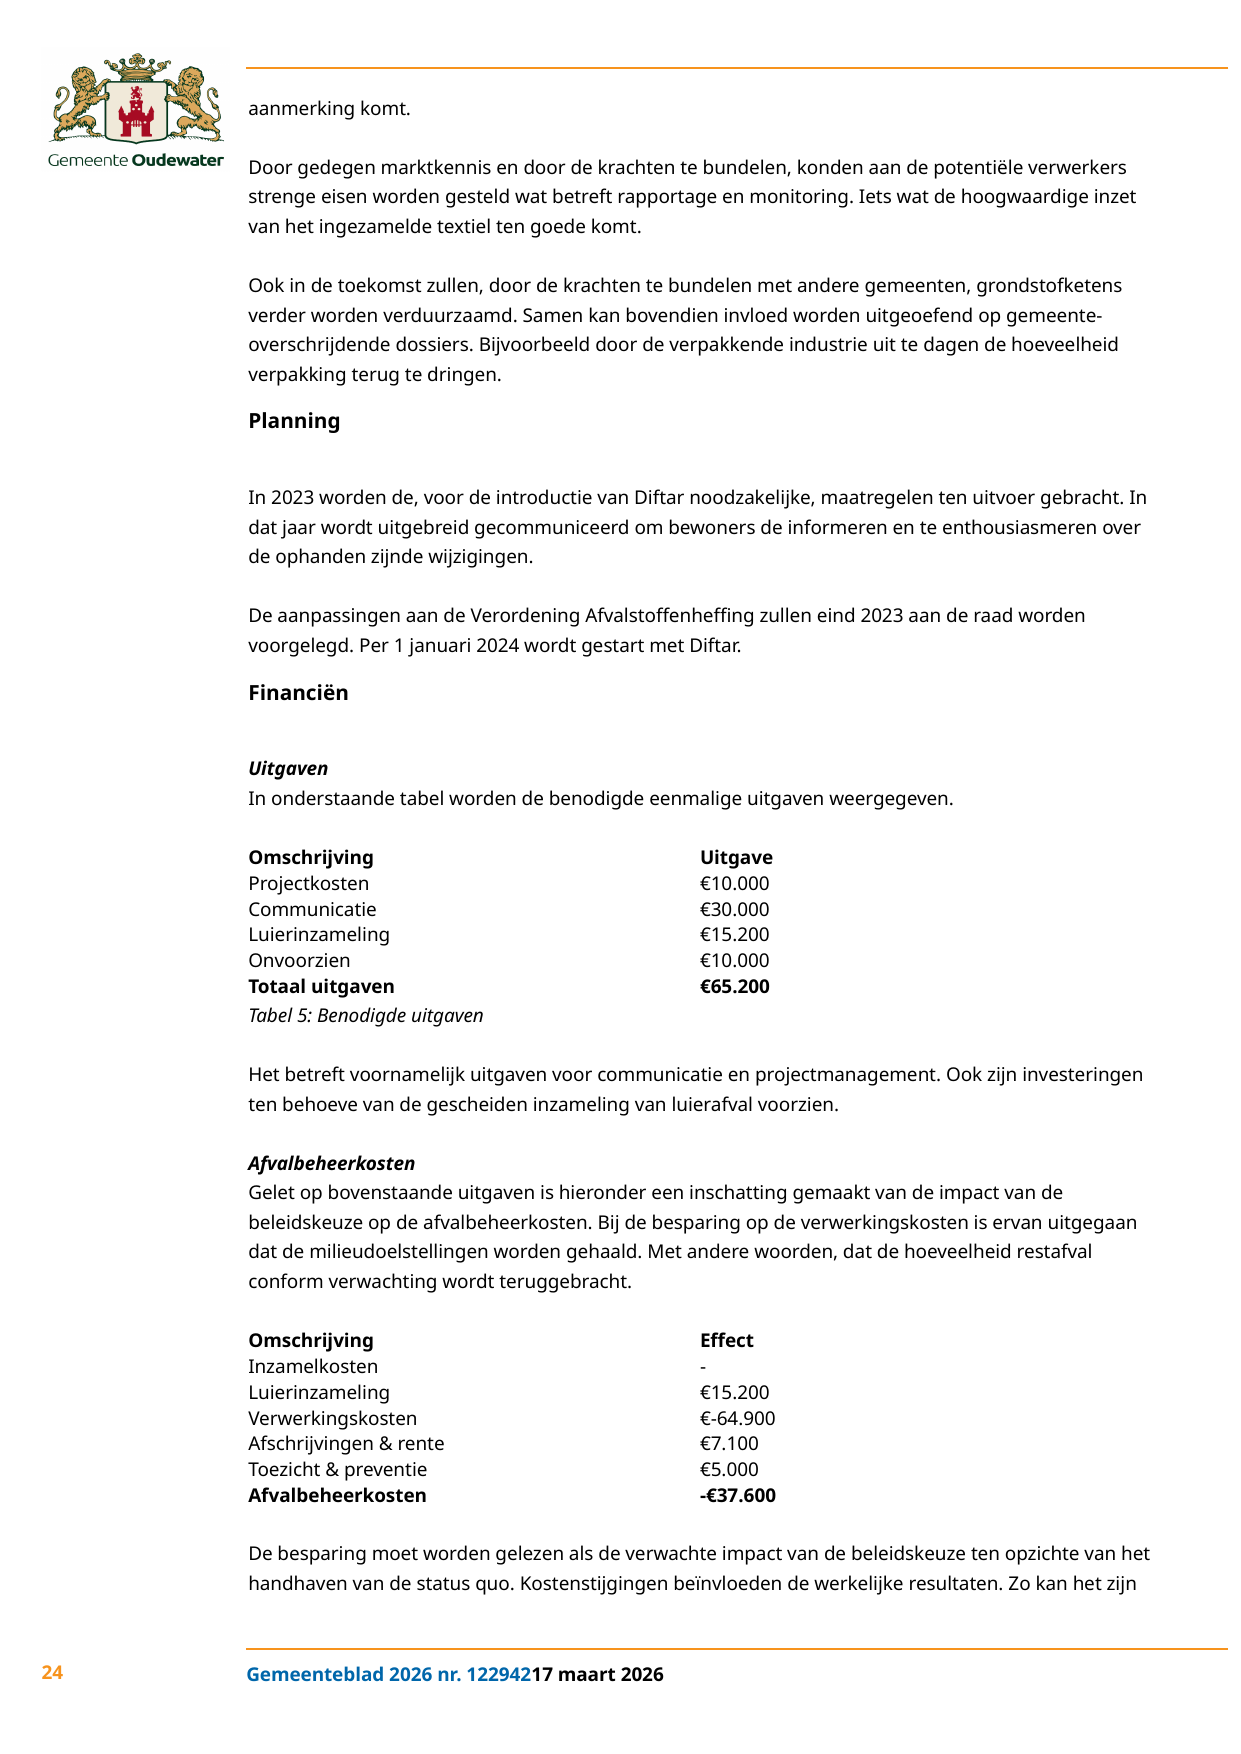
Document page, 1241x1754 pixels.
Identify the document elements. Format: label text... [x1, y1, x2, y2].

text Financiën [248, 678, 1152, 706]
table_cell €7.100 [700, 1431, 1152, 1456]
text De aanpassingen aan de Verordening Afvalstoffenheffing zullen eind 2023 aan de raad worden voorgelegd. Per 1 januari 2024 wordt gestart met Diftar. [248, 603, 1152, 658]
table_cell Afvalbeheerkosten [248, 1482, 700, 1508]
table_cell €5.000 [700, 1456, 1152, 1482]
table_cell Verwerkingskosten [248, 1405, 700, 1431]
table_header Effect [700, 1328, 1152, 1353]
text Uitgaven [248, 756, 1152, 781]
text Het betreft voornamelijk uitgaven voor communicatie en projectmanagement. Ook zijn investeringen ten behoeve van de gescheiden inzameling van luierafval voorzien. [248, 1061, 1152, 1117]
table_cell Totaal uitgaven [248, 973, 700, 999]
table_cell Luierinzameling [248, 922, 700, 947]
table_cell €10.000 [700, 870, 1152, 896]
table_cell Toezicht & preventie [248, 1456, 700, 1482]
picture [41, 47, 231, 172]
table_cell €-64.900 [700, 1405, 1152, 1431]
table_cell Onvoorzien [248, 948, 700, 973]
table_cell €15.200 [700, 1379, 1152, 1405]
text aanmerking komt. [248, 95, 1152, 121]
text Door gedegen marktkennis en door de krachten te bundelen, konden aan de potentiële verwerkers strenge eisen worden gesteld wat betreft rapportage en monitoring. Iets wat de hoogwaardige inzet van het ingezamelde textiel ten goede komt. [248, 154, 1152, 239]
text Tabel 5: Benodigde uitgaven [248, 1002, 1152, 1028]
table_cell Communicatie [248, 896, 700, 922]
table_cell - [700, 1353, 1152, 1379]
table_cell €30.000 [700, 896, 1152, 922]
table_cell €65.200 [700, 973, 1152, 999]
text Ook in de toekomst zullen, door de krachten te bundelen met andere gemeenten, grondstofketens verder worden verduurzaamd. Samen kan bovendien invloed worden uitgeoefend op gemeente-overschrijdende dossiers. Bijvoorbeeld door de verpakkende industrie uit te dagen de hoeveelheid verpakking terug te dringen. [248, 272, 1152, 387]
text Afvalbeheerkosten [248, 1150, 1152, 1176]
text Planning [248, 407, 1152, 435]
text De besparing moet worden gelezen als de verwachte impact van de beleidskeuze ten opzichte van het handhaven van de status quo. Kostenstijgingen beïnvloeden de werkelijke resultaten. Zo kan het zijn [248, 1541, 1152, 1596]
table_cell €15.200 [700, 922, 1152, 947]
table_cell Luierinzameling [248, 1379, 700, 1405]
table_cell Afschrijvingen & rente [248, 1431, 700, 1456]
text In 2023 worden de, voor de introductie van Diftar noodzakelijke, maatregelen ten uitvoer gebracht. In dat jaar wordt uitgebreid gecommuniceerd om bewoners de informeren en te enthousiasmeren over de ophanden zijnde wijzigingen. [248, 484, 1152, 569]
text Gelet op bovenstaande uitgaven is hieronder een inschatting gemaakt van de impact van de beleidskeuze op de afvalbeheerkosten. Bij de besparing op de verwerkingskosten is ervan uitgegaan dat de milieudoelstellingen worden gehaald. Met andere woorden, dat de hoeveelheid restafval conform verwachting wordt teruggebracht. [248, 1179, 1152, 1294]
table_cell €10.000 [700, 948, 1152, 973]
table_header Omschrijving [248, 1328, 700, 1353]
text In onderstaande tabel worden de benodigde eenmalige uitgaven weergegeven. [248, 785, 1152, 811]
table_cell -€37.600 [700, 1482, 1152, 1508]
table_header Omschrijving [248, 845, 700, 870]
table_cell Projectkosten [248, 870, 700, 896]
table_cell Inzamelkosten [248, 1353, 700, 1379]
table_header Uitgave [700, 845, 1152, 870]
